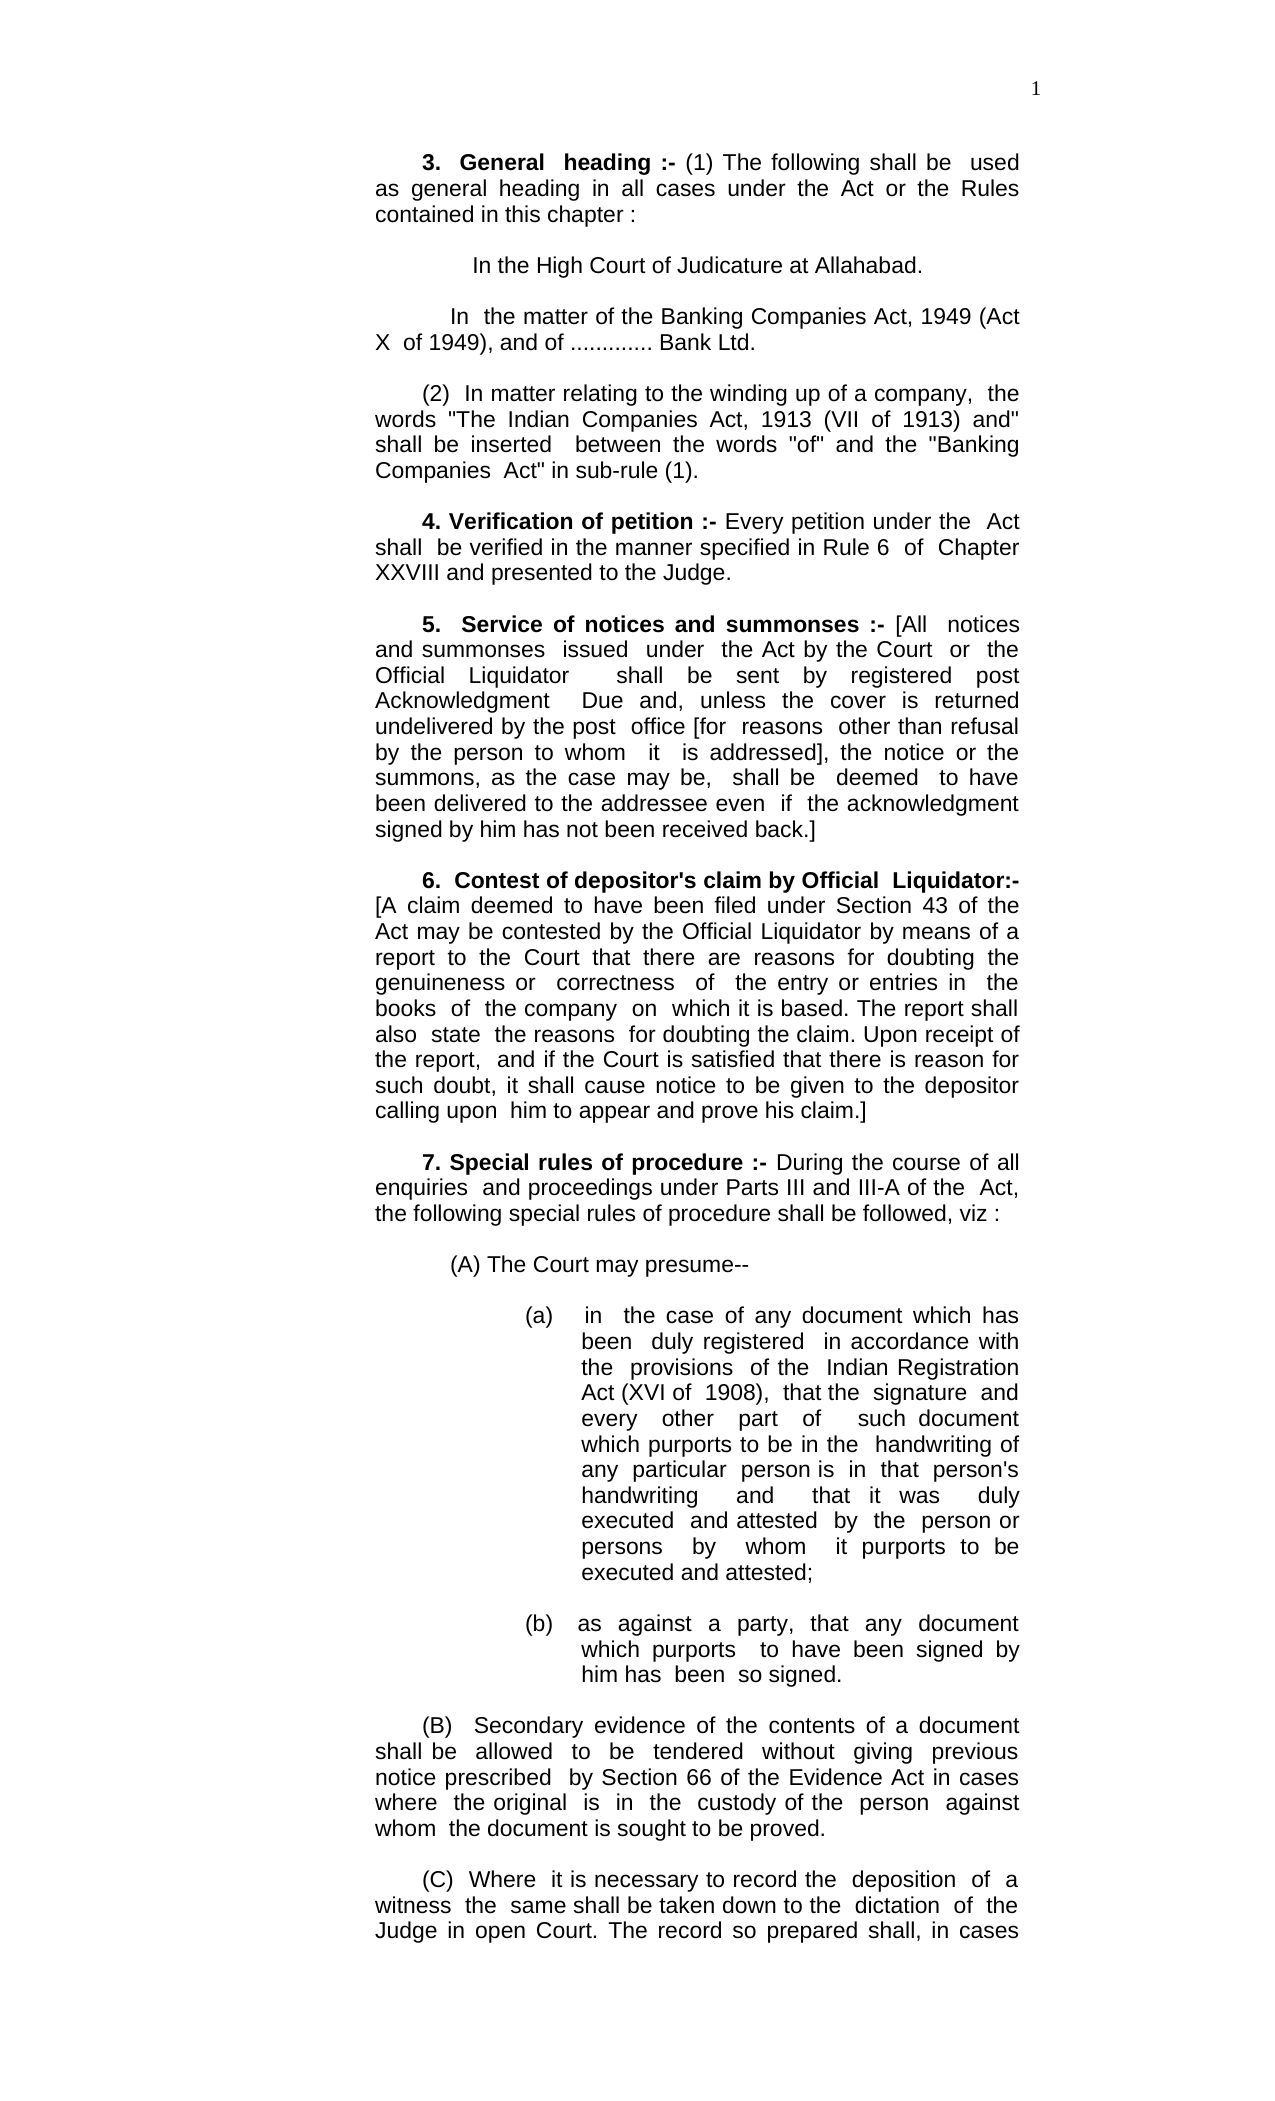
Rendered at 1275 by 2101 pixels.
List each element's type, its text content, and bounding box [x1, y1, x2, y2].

text (C) Where it is necessary to record the deposition of a witness the same shall be taken down to the dictation of the Judge in open Court. The record so prepared shall, in cases [375, 1867, 1020, 1944]
text 3. General heading :- (1) The following shall be used as general heading in all cases under the Act or the Rules contained in this chapter : [375, 150, 1020, 227]
text (2) In matter relating to the winding up of a company, the words "The Indian Companies Act, 1913 (VII of 1913) and" shall be inserted between the words "of" and the "Banking Companies Act" in sub-rule (1). [375, 381, 1020, 483]
text (a) in the case of any document which has been duly registered in accordance with the provisions of the Indian Registration Act (XVI of 1908), that the signature and every other part of such document which purports to be in the handwriting of any particular person is in that person's handwriting and that it was duly executed and attested by the person or persons by whom it purports to be executed and attested; [525, 1303, 1020, 1585]
text (A) The Court may presume-- [375, 1252, 1020, 1277]
text 4. Verification of petition :- Every petition under the Act shall be verified in the manner specified in Rule 6 of Chapter XXVIII and presented to the Judge. [375, 509, 1020, 586]
text (b) as against a party, that any document which purports to have been signed by him has been so signed. [525, 1611, 1020, 1687]
text In the matter of the Banking Companies Act, 1949 (Act X of 1949), and of ............. Bank Ltd. [375, 304, 1020, 355]
text 5. Service of notices and summonses :- [All notices and summonses issued under the Act by the Court or the Official Liquidator shall be sent by registered post Acknowledgment Due and, unless the cover is returned undelivered by the post office [for reasons other than refusal by the person to whom it is addressed], the notice or the summons, as the case may be, shall be deemed to have been delivered to the addressee even if the acknowledgment signed by him has not been received back.] [375, 611, 1020, 842]
text (B) Secondary evidence of the contents of a document shall be allowed to be tendered without giving previous notice prescribed by Section 66 of the Evidence Act in cases where the original is in the custody of the person against whom the document is sought to be proved. [375, 1713, 1020, 1841]
text 7. Special rules of procedure :- During the course of all enquiries and proceedings under Parts III and III-A of the Act, the following special rules of procedure shall be followed, viz : [375, 1149, 1020, 1226]
text 6. Contest of depositor's claim by Official Liquidator:-[A claim deemed to have been filed under Section 43 of the Act may be contested by the Official Liquidator by means of a report to the Court that there are reasons for doubting the genuineness or correctness of the entry or entries in the books of the company on which it is based. The report shall also state the reasons for doubting the claim. Upon receipt of the report, and if the Court is satisfied that there is reason for such doubt, it shall cause notice to be given to the depositor calling upon him to appear and prove his claim.] [375, 867, 1020, 1124]
text In the High Court of Judicature at Allahabad. [375, 252, 1020, 278]
